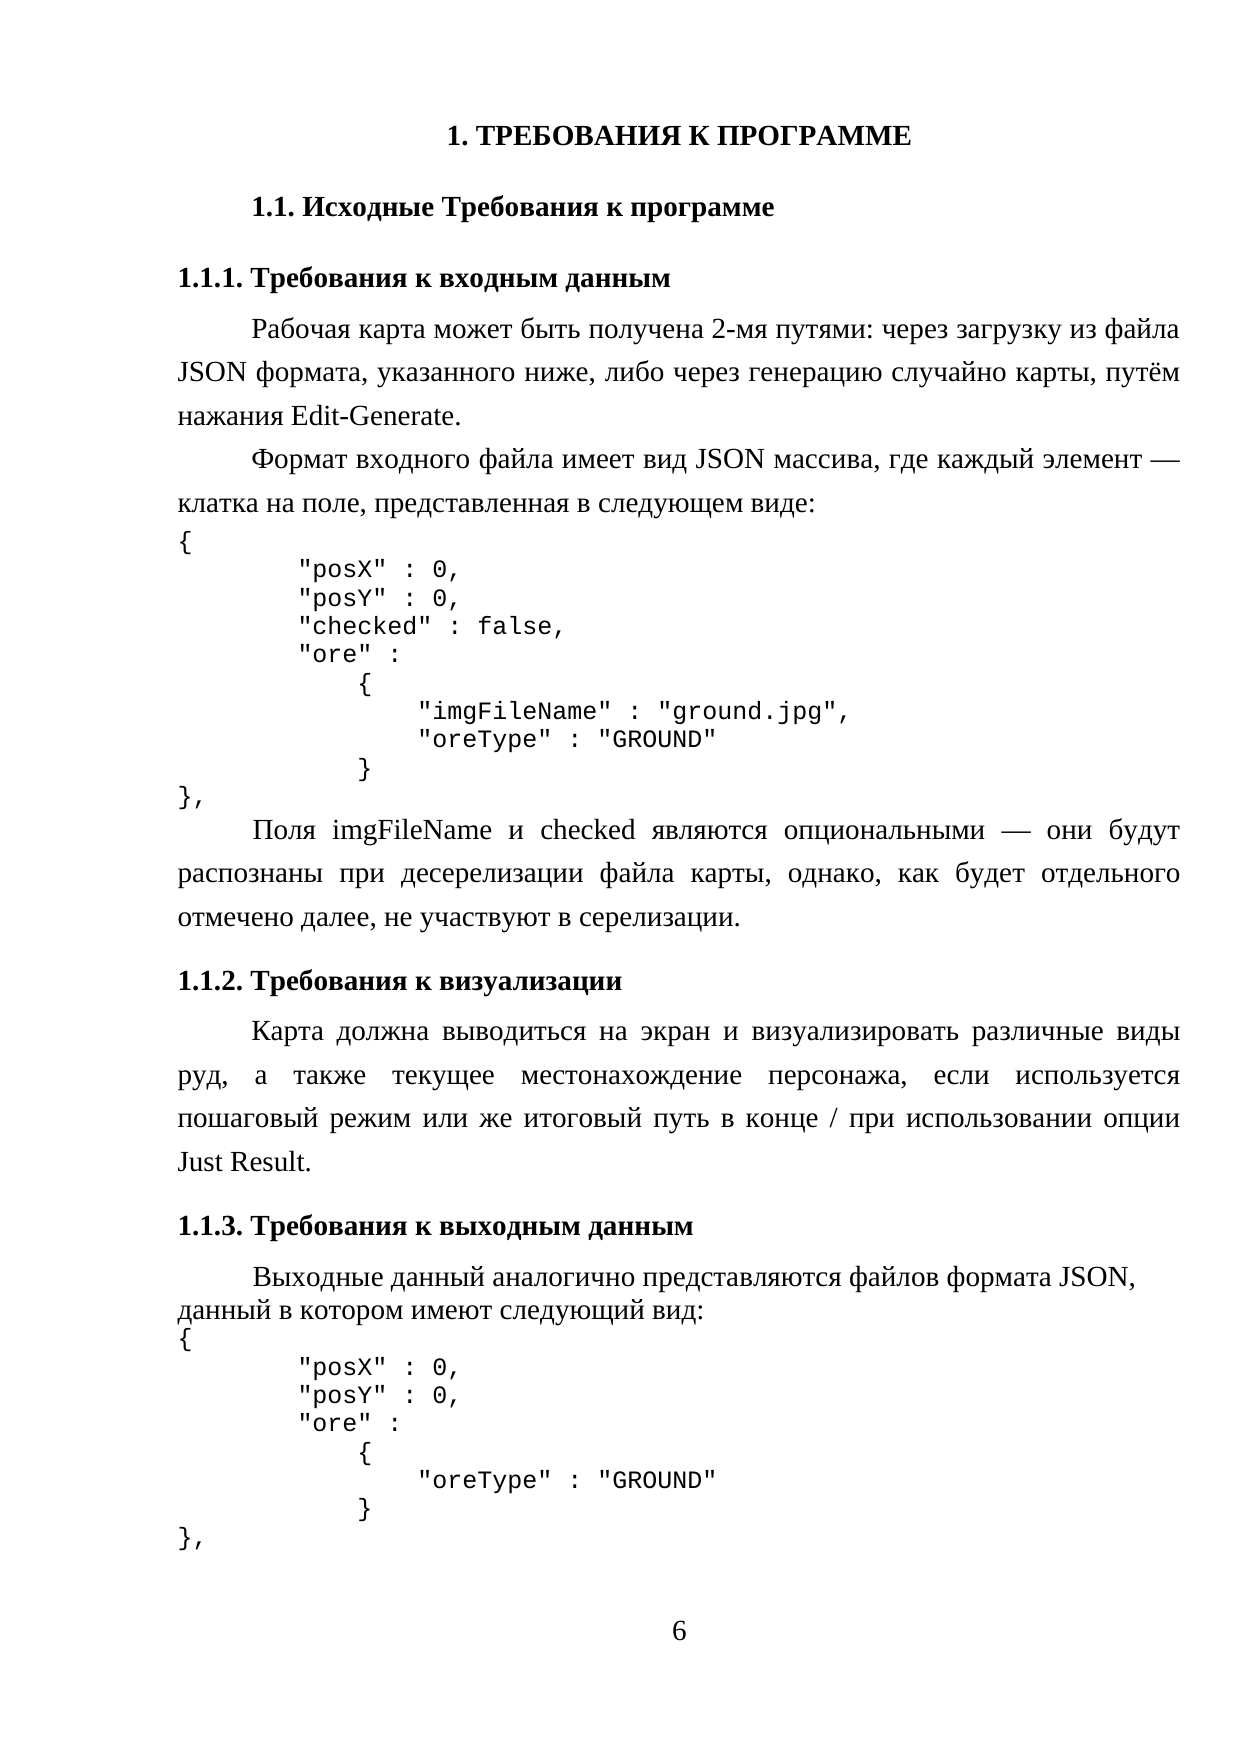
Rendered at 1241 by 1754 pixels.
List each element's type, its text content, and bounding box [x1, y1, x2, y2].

text Формат входного файла имеет вид JSON массива, где каждый элемент — клатка на поле, представленная в следующем виде: [177, 441, 1181, 518]
text "posX" : 0, [177, 1354, 1181, 1383]
subtitle 1.1. Исходные Требования к программе [177, 189, 1181, 223]
text Карта должна выводиться на экран и визуализировать различные виды руд, а также текущее местонахождение персонажа, если используется пошаговый режим или же итоговый путь в конце / при использовании опции Just Result. [177, 1013, 1181, 1178]
text "posX" : 0, [177, 557, 1181, 585]
text "oreType" : "GROUND" [177, 1468, 1181, 1496]
text }, [177, 1524, 1181, 1553]
text } [177, 1496, 1181, 1524]
text "posY" : 0, [177, 1383, 1181, 1411]
text "oreType" : "GROUND" [177, 727, 1181, 755]
text { [177, 1326, 1181, 1354]
text "checked" : false, [177, 613, 1181, 642]
subtitle 1.1.1. Требования к входным данным [177, 260, 1181, 294]
text "ore" : [177, 642, 1181, 670]
text "ore" : [177, 1411, 1181, 1439]
text Поля imgFileName и checked являются опциональными — они будут распознаны при десерелизации файла карты, однако, как будет отдельного отмечено далее, не участвуют в серелизации. [177, 812, 1181, 932]
text "posY" : 0, [177, 585, 1181, 613]
text Рабочая карта может быть получена 2-мя путями: через загрузку из файла JSON формата, указанного ниже, либо через генерацию случайно карты, путём нажания Edit-Generate. [177, 311, 1181, 431]
text } [177, 755, 1181, 783]
subtitle 1.1.3. Требования к выходным данным [177, 1208, 1181, 1242]
text { [177, 670, 1181, 698]
text { [177, 1439, 1181, 1468]
subtitle 1.1.2. Требования к визуализации [177, 963, 1181, 997]
text "imgFileName" : "ground.jpg", [177, 698, 1181, 727]
text }, [177, 783, 1181, 812]
text { [177, 528, 1181, 557]
text Выходные данный аналогично представляются файлов формата JSON, данный в котором имеют следующий вид: [177, 1259, 1181, 1326]
subtitle 1. требования к программе [177, 118, 1181, 152]
